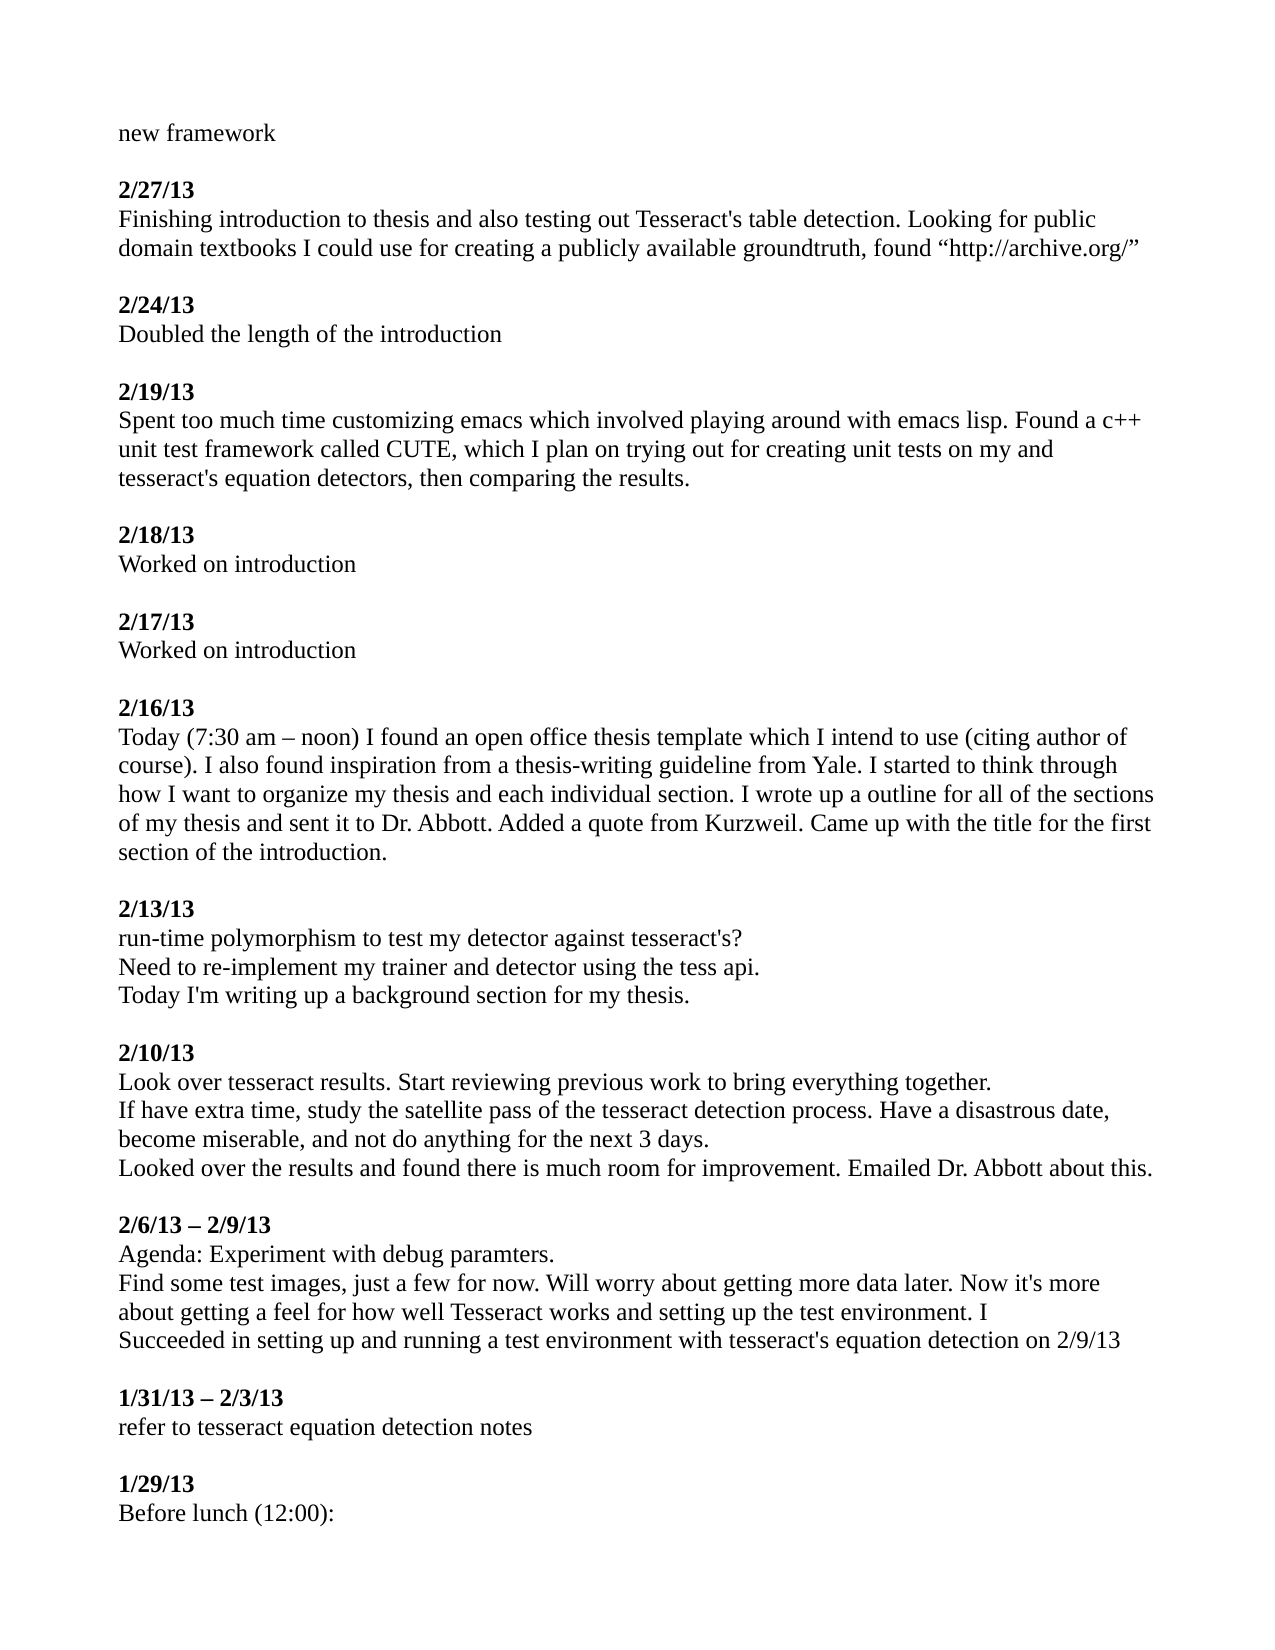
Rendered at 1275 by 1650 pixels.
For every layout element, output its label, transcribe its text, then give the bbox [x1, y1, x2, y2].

text Agenda: Experiment with debug paramters. [118, 1239, 1157, 1268]
text 1/31/13 – 2/3/13 [118, 1383, 1157, 1412]
text Spent too much time customizing emacs which involved playing around with emacs lisp. Found a c++ unit test framework called CUTE, which I plan on trying out for creating unit tests on my and tesseract's equation detectors, then comparing the results. [118, 406, 1157, 492]
text 2/6/13 – 2/9/13 [118, 1211, 1157, 1239]
text Worked on introduction [118, 636, 1157, 664]
text new framework [118, 118, 1157, 147]
text Succeeded in setting up and running a test environment with tesseract's equation detection on 2/9/13 [118, 1326, 1157, 1354]
text 2/10/13 [118, 1038, 1157, 1067]
text Find some test images, just a few for now. Will worry about getting more data later. Now it's more about getting a feel for how well Tesseract works and setting up the test environment. I [118, 1268, 1157, 1326]
text 2/27/13 [118, 176, 1157, 204]
text Finishing introduction to thesis and also testing out Tesseract's table detection. Looking for public domain textbooks I could use for creating a publicly available groundtruth, found “http://archive.org/” [118, 204, 1157, 262]
text Before lunch (12:00): [118, 1498, 1157, 1527]
text Today (7:30 am – noon) I found an open office thesis template which I intend to use (citing author of course). I also found inspiration from a thesis-writing guideline from Yale. I started to think through how I want to organize my thesis and each individual section. I wrote up a outline for all of the sections of my thesis and sent it to Dr. Abbott. Added a quote from Kurzweil. Came up with the title for the first section of the introduction. [118, 722, 1157, 866]
text Today I'm writing up a background section for my thesis. [118, 981, 1157, 1009]
text 1/29/13 [118, 1469, 1157, 1498]
text refer to tesseract equation detection notes [118, 1412, 1157, 1441]
text 2/17/13 [118, 607, 1157, 636]
text Doubled the length of the introduction [118, 319, 1157, 348]
text run-time polymorphism to test my detector against tesseract's? [118, 923, 1157, 952]
text 2/16/13 [118, 693, 1157, 722]
text 2/24/13 [118, 291, 1157, 319]
text 2/19/13 [118, 377, 1157, 406]
text Look over tesseract results. Start reviewing previous work to bring everything together. [118, 1067, 1157, 1096]
text 2/13/13 [118, 894, 1157, 923]
text 2/18/13 [118, 521, 1157, 549]
text Worked on introduction [118, 549, 1157, 578]
text If have extra time, study the satellite pass of the tesseract detection process. Have a disastrous date, become miserable, and not do anything for the next 3 days. [118, 1096, 1157, 1153]
text Need to re-implement my trainer and detector using the tess api. [118, 952, 1157, 981]
text Looked over the results and found there is much room for improvement. Emailed Dr. Abbott about this. [118, 1153, 1157, 1182]
